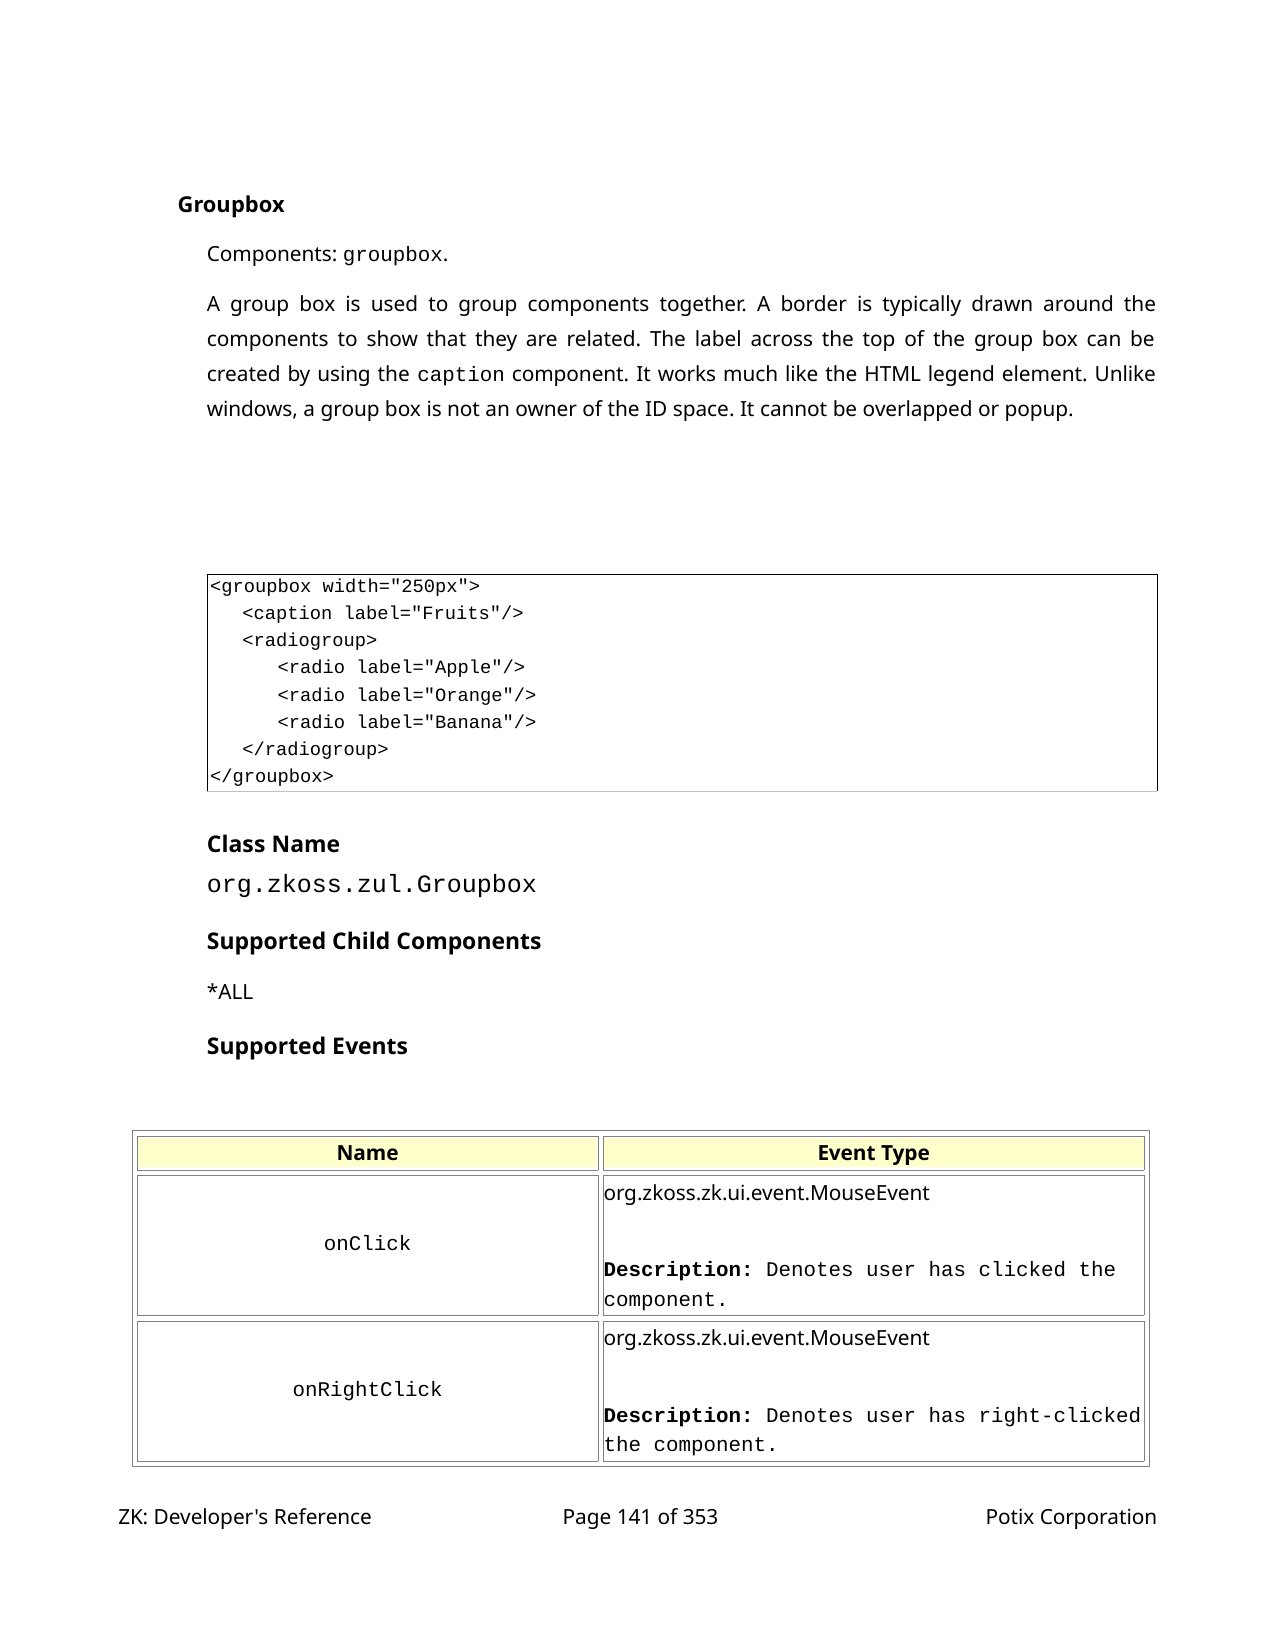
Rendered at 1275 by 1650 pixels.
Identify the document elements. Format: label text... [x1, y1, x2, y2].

text <caption label="Fruits"/> [208, 601, 1157, 625]
text <groupbox width="250px"> [208, 575, 1157, 598]
table_header Event Type [600, 1131, 1147, 1169]
subtitle Groupbox [177, 189, 1157, 219]
text A group box is used to group components together. A border is typically drawn around the components to show that they are related. The label across the top of the group box can be created by using the caption component. It works much like the HTML legend element. Unlike windows, a group box is not an owner of the ID space. It cannot be overlapped or popup. [207, 289, 1157, 423]
text <radiogroup> [208, 628, 1157, 652]
table_cell onRightClick [134, 1315, 600, 1461]
text org.zkoss.zul.Groupbox [207, 872, 1157, 900]
subtitle Supported Events [207, 1030, 1157, 1061]
table_cell onClick [134, 1170, 600, 1315]
text <radio label="Banana"/> [208, 710, 1157, 734]
text </groupbox> [208, 764, 1157, 791]
subtitle Class Name [207, 828, 1157, 859]
text *ALL [207, 977, 1157, 1005]
text <radio label="Orange"/> [208, 683, 1157, 707]
text </radiogroup> [208, 737, 1157, 761]
text <radio label="Apple"/> [208, 655, 1157, 680]
table_cell org.zkoss.zk.ui.event.MouseEvent Description: Denotes user has right-clicked the component. [600, 1315, 1147, 1461]
text Components: groupbox. [207, 239, 1157, 268]
subtitle Supported Child Components [207, 925, 1157, 956]
table_header Name [134, 1131, 600, 1169]
table_cell org.zkoss.zk.ui.event.MouseEvent Description: Denotes user has clicked the component. [600, 1170, 1147, 1315]
